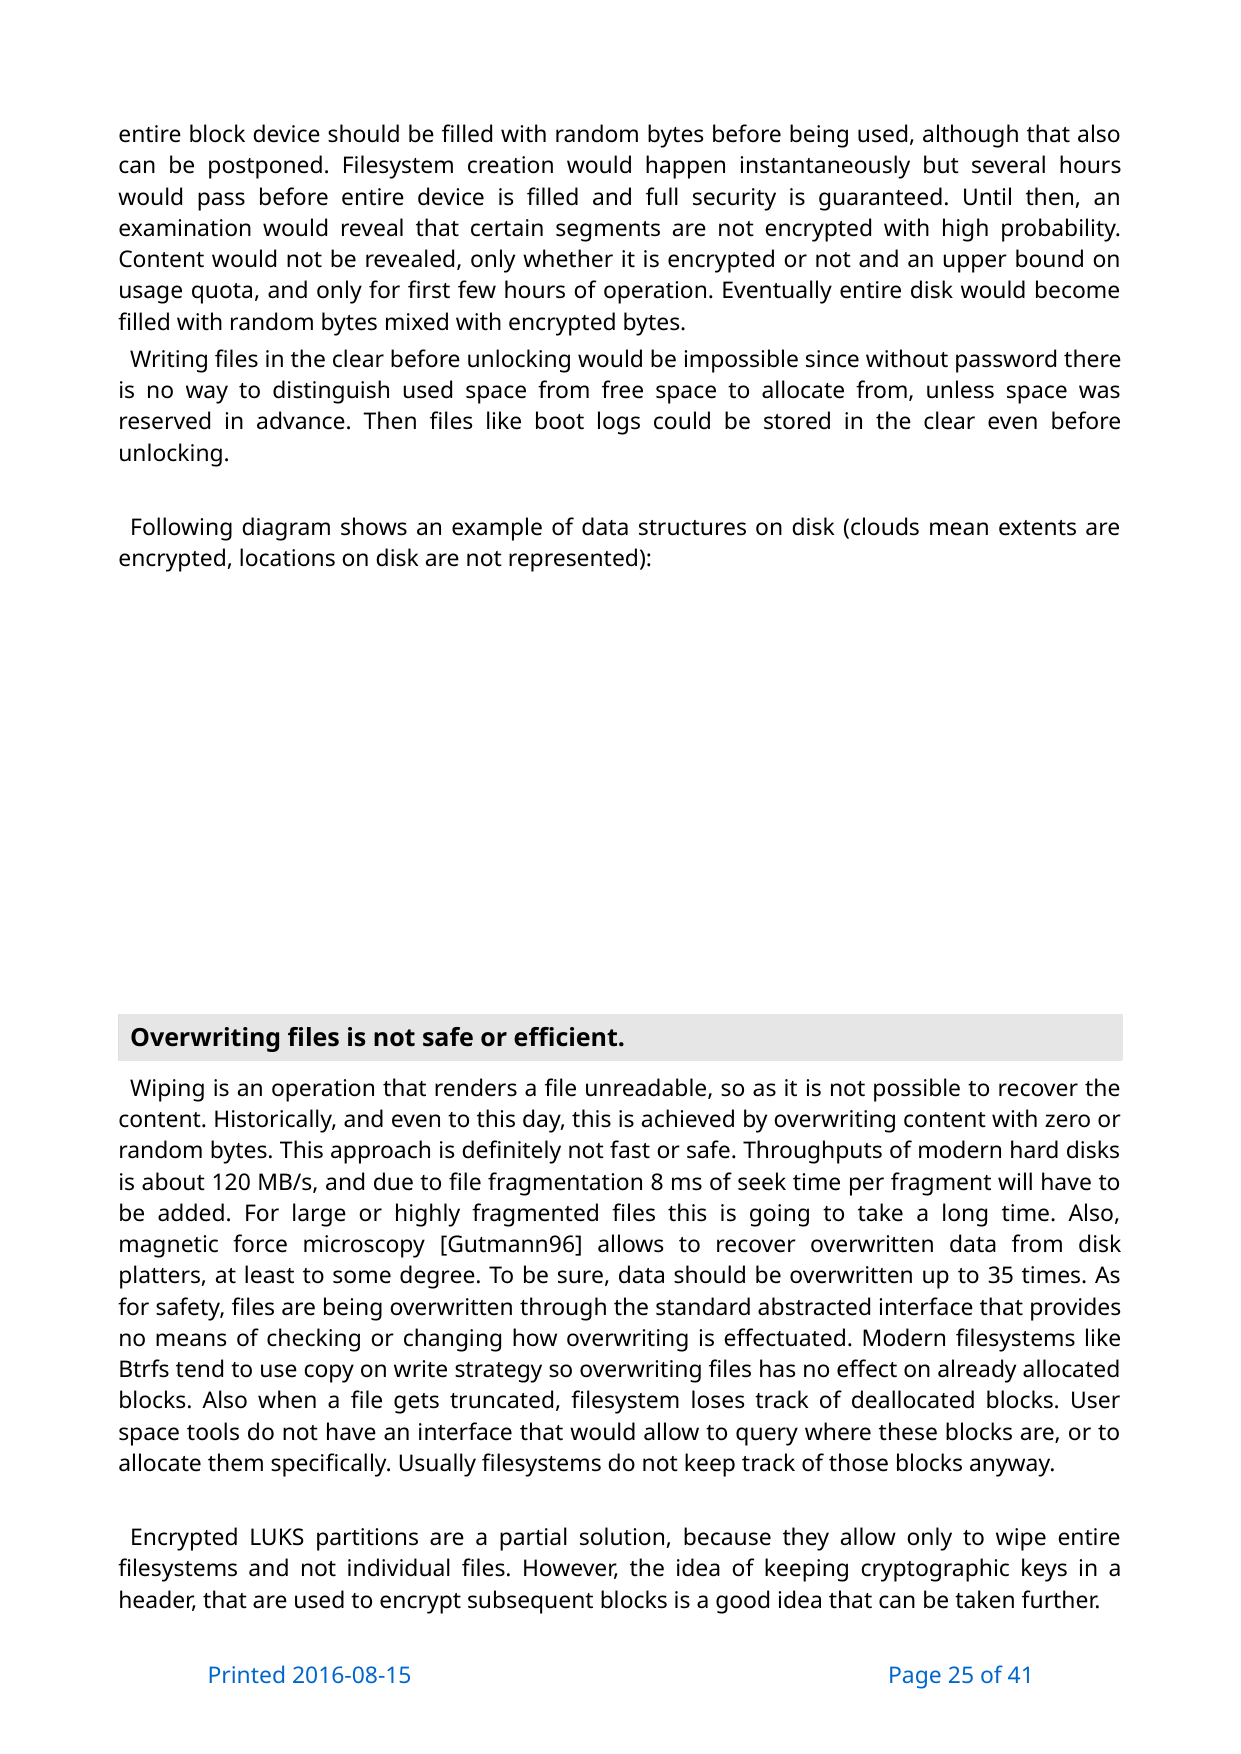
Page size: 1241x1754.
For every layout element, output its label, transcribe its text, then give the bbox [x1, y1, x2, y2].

text Following diagram shows an example of data structures on disk (clouds mean extents are encrypted, locations on disk are not represented): [118, 511, 1122, 573]
subtitle Overwriting files is not safe or efficient. [119, 1015, 1122, 1060]
text Writing files in the clear before unlocking would be impossible since without password there is no way to distinguish used space from free space to allocate from, unless space was reserved in advance. Then files like boot logs could be stored in the clear even before unlocking. [118, 343, 1122, 468]
text entire block device should be filled with random bytes before being used, although that also can be postponed. Filesystem creation would happen instantaneously but several hours would pass before entire device is filled and full security is guaranteed. Until then, an examination would reveal that certain segments are not encrypted with high probability. Content would not be revealed, only whether it is encrypted or not and an upper bound on usage quota, and only for first few hours of operation. Eventually entire disk would become filled with random bytes mixed with encrypted bytes. [118, 118, 1122, 337]
text Wiping is an operation that renders a file unreadable, so as it is not possible to recover the content. Historically, and even to this day, this is achieved by overwriting content with zero or random bytes. This approach is definitely not fast or safe. Throughputs of modern hard disks is about 120 MB/s, and due to file fragmentation 8 ms of seek time per fragment will have to be added. For large or highly fragmented files this is going to take a long time. Also, magnetic force microscopy [Gutmann96] allows to recover overwritten data from disk platters, at least to some degree. To be sure, data should be overwritten up to 35 times. As for safety, files are being overwritten through the standard abstracted interface that provides no means of checking or changing how overwriting is effectuated. Modern filesystems like Btrfs tend to use copy on write strategy so overwriting files has no effect on already allocated blocks. Also when a file gets truncated, filesystem loses track of deallocated blocks. User space tools do not have an interface that would allow to query where these blocks are, or to allocate them specifically. Usually filesystems do not keep track of those blocks anyway. [118, 1072, 1122, 1478]
text Encrypted LUKS partitions are a partial solution, because they allow only to wipe entire filesystems and not individual files. However, the idea of keeping cryptographic keys in a header, that are used to encrypt subsequent blocks is a good idea that can be taken further. [118, 1521, 1122, 1615]
